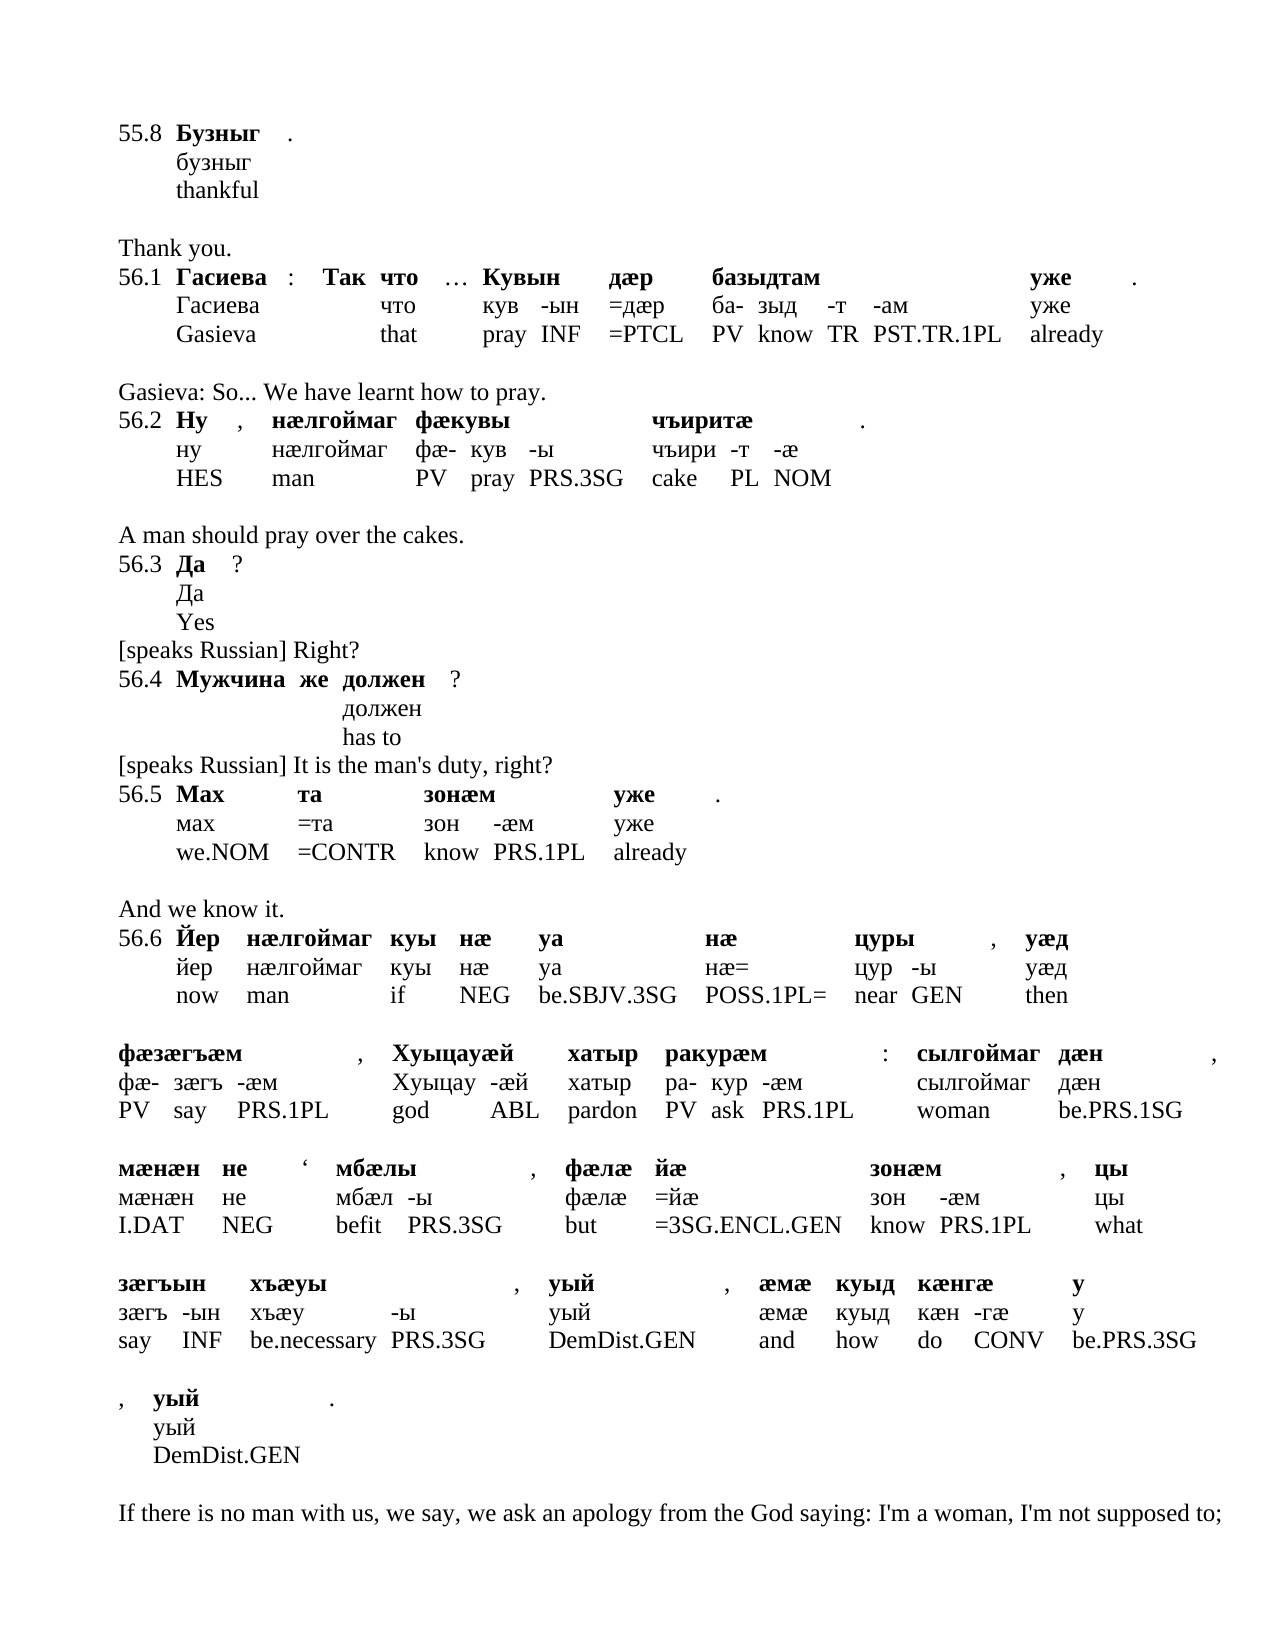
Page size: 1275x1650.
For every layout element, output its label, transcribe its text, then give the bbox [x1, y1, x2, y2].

text =PTCL [609, 319, 684, 348]
text -æм [237, 1067, 329, 1096]
text INF [541, 319, 581, 348]
text у [1072, 1297, 1197, 1326]
text уый [153, 1412, 301, 1441]
text кæнгæ [917, 1268, 1058, 1297]
text befit [336, 1211, 393, 1239]
text дæн [1058, 1038, 1197, 1067]
text PL [730, 463, 759, 492]
text , [990, 923, 1011, 952]
text PRS.1PL [493, 837, 586, 866]
text . [287, 118, 308, 147]
text мæнæн [118, 1182, 194, 1211]
text HES [176, 463, 223, 492]
text ра- [665, 1067, 697, 1096]
text что [380, 262, 430, 291]
text ABL [490, 1096, 540, 1124]
text уже [1030, 291, 1103, 319]
text Yes [176, 607, 218, 636]
text зонæм [870, 1153, 1046, 1182]
text хъæу [250, 1297, 377, 1326]
text кув [482, 291, 527, 319]
text цуры [854, 923, 977, 952]
text Хуыцау [392, 1067, 476, 1096]
text … [443, 262, 468, 291]
text уже [613, 808, 687, 837]
text дæр [609, 262, 698, 291]
text thankful [176, 176, 259, 204]
text хатыр [568, 1038, 651, 1067]
text нæ [705, 923, 841, 952]
text be.PRS.1SG [1058, 1096, 1183, 1124]
text Gasieva [176, 319, 260, 348]
text -æй [490, 1067, 540, 1096]
text фæлæ [565, 1153, 641, 1182]
text Гасиева [176, 291, 260, 319]
text 56.4 [118, 664, 162, 693]
text базыдтам [712, 262, 1016, 291]
text фæкувы [415, 406, 638, 434]
text 55.8 [118, 118, 162, 147]
text нæлгоймаг [272, 406, 401, 434]
text Гасиева [176, 262, 274, 291]
text now [176, 981, 219, 1009]
text know [424, 837, 479, 866]
text NEG [222, 1211, 273, 1239]
text =CONTR [297, 837, 396, 866]
text Да [176, 578, 204, 607]
text кур [711, 1067, 748, 1096]
text , [530, 1153, 551, 1182]
text -ы [529, 434, 624, 463]
text фæ- [415, 434, 457, 463]
text ба- [712, 291, 744, 319]
text бузныг [176, 147, 259, 176]
text -ы [911, 952, 963, 981]
text йæ [654, 1153, 856, 1182]
text Бузныг [176, 118, 273, 147]
text фæзæгъæм [118, 1038, 343, 1067]
text -ам [873, 291, 1002, 319]
text уа [538, 952, 677, 981]
text ask [711, 1096, 748, 1124]
text already [613, 837, 687, 866]
text do [917, 1326, 960, 1354]
text Ну [176, 406, 223, 434]
text -æм [493, 808, 586, 837]
text say [173, 1096, 223, 1124]
text PRS.1PL [762, 1096, 854, 1124]
text должен [342, 693, 422, 722]
text куыд [836, 1268, 904, 1297]
text хъæуы [250, 1268, 500, 1297]
text NOM [773, 463, 832, 492]
text be.necessary [250, 1326, 377, 1354]
text чъиритæ [652, 406, 846, 434]
text куы [390, 923, 445, 952]
text PRS.1PL [939, 1211, 1032, 1239]
text that [380, 319, 430, 348]
text PRS.3SG [407, 1211, 502, 1239]
text мбæлы [336, 1153, 516, 1182]
text зæгъын [118, 1268, 236, 1297]
text дæн [1058, 1067, 1183, 1096]
text уый [548, 1268, 710, 1297]
text -ын [541, 291, 581, 319]
text god [392, 1096, 476, 1124]
text мæнæн [118, 1153, 208, 1182]
text what [1094, 1211, 1143, 1239]
text : [287, 262, 308, 291]
text -æ [773, 434, 832, 463]
text сылгоймаг [917, 1067, 1031, 1096]
text [speaks Russian] Right? [118, 636, 1249, 664]
text Так [322, 262, 366, 291]
text хатыр [568, 1067, 637, 1096]
text -т [730, 434, 759, 463]
text -æм [939, 1182, 1032, 1211]
text Кувын [482, 262, 595, 291]
text 56.5 [118, 779, 162, 808]
text зæгъ [118, 1297, 168, 1326]
text pardon [568, 1096, 637, 1124]
text . [859, 406, 880, 434]
text цы [1094, 1182, 1143, 1211]
text ? [232, 549, 253, 578]
text =йæ [654, 1182, 842, 1211]
text PV [712, 319, 744, 348]
text =дæр [609, 291, 684, 319]
text then [1025, 981, 1068, 1009]
text . [1131, 262, 1152, 291]
text A man should pray over the cakes. [118, 521, 1249, 549]
text нæлгоймаг [272, 434, 388, 463]
text how [836, 1326, 890, 1354]
text Да [176, 549, 218, 578]
text уый [153, 1383, 315, 1412]
text куыд [836, 1297, 890, 1326]
text PRS.3SG [529, 463, 624, 492]
text And we know it. [118, 894, 1249, 923]
text мах [176, 808, 269, 837]
text NEG [459, 981, 511, 1009]
text PRS.3SG [391, 1326, 486, 1354]
text INF [182, 1326, 222, 1354]
text PST.TR.1PL [873, 319, 1002, 348]
text . [328, 1383, 349, 1412]
text DemDist.GEN [153, 1441, 301, 1469]
text йер [176, 952, 219, 981]
text сылгоймаг [917, 1038, 1044, 1067]
text =3SG.ENCL.GEN [654, 1211, 842, 1239]
text чъири [652, 434, 716, 463]
text DemDist.GEN [548, 1326, 696, 1354]
text ? [449, 664, 471, 693]
text уже [613, 779, 701, 808]
text ‎‎[speaks Russian] It is the man's duty, right? [118, 751, 1249, 779]
text ну [176, 434, 202, 463]
text Хуыцауæй [392, 1038, 554, 1067]
text be.PRS.3SG [1072, 1326, 1197, 1354]
text кув [470, 434, 515, 463]
text уæд [1025, 923, 1082, 952]
text say [118, 1326, 168, 1354]
text man [246, 981, 362, 1009]
text цы [1094, 1153, 1157, 1182]
text зыд [758, 291, 813, 319]
text же [299, 664, 329, 693]
text , [357, 1038, 378, 1067]
text be.SBJV.3SG [538, 981, 677, 1009]
text нæ [459, 923, 524, 952]
text Мужчина [176, 664, 286, 693]
text near [854, 981, 897, 1009]
text but [565, 1211, 627, 1239]
text -ы [407, 1182, 502, 1211]
text =та [297, 808, 396, 837]
text . [714, 779, 736, 808]
text know [870, 1211, 926, 1239]
text already [1030, 319, 1103, 348]
text ракурæм [665, 1038, 868, 1067]
text зонæм [424, 779, 599, 808]
text man [272, 463, 388, 492]
text уый [548, 1297, 696, 1326]
text фæлæ [565, 1182, 627, 1211]
text не [222, 1153, 287, 1182]
text Gasieva: So... We have learnt how to pray. [118, 377, 1249, 406]
text нæлгоймаг [246, 923, 376, 952]
text ‘ [301, 1153, 322, 1182]
text , [724, 1268, 745, 1297]
text PV [665, 1096, 697, 1124]
text : [882, 1038, 903, 1067]
text know [758, 319, 813, 348]
text 56.6 [118, 923, 162, 952]
text , [237, 406, 258, 434]
text woman [917, 1096, 1031, 1124]
text должен [342, 664, 436, 693]
text and [759, 1326, 808, 1354]
text has to [342, 722, 436, 751]
text 56.1 [118, 262, 162, 291]
text , [118, 1383, 139, 1412]
text уже [1030, 262, 1117, 291]
text , [1059, 1153, 1081, 1182]
text , [1211, 1038, 1232, 1067]
text -ы [391, 1297, 486, 1326]
text PRS.1PL [237, 1096, 329, 1124]
text PV [415, 463, 457, 492]
text -æм [762, 1067, 854, 1096]
text If there is no man with us, we say, we ask an apology from the God saying: I'm a woman, I'm not supposed to; [118, 1498, 1249, 1527]
text -т [827, 291, 859, 319]
text pray [482, 319, 527, 348]
text cake [652, 463, 716, 492]
text TR [827, 319, 859, 348]
text фæ- [118, 1067, 159, 1096]
text CONV [973, 1326, 1044, 1354]
text æмæ [759, 1268, 822, 1297]
text куы [390, 952, 432, 981]
text -ын [182, 1297, 222, 1326]
text нæ [459, 952, 511, 981]
text зон [424, 808, 479, 837]
text у [1072, 1268, 1211, 1297]
text нæ= [705, 952, 827, 981]
text 56.2 [118, 406, 162, 434]
text POSS.1PL= [705, 981, 827, 1009]
text I.DAT [118, 1211, 194, 1239]
text уæд [1025, 952, 1068, 981]
text кæн [917, 1297, 960, 1326]
text зон [870, 1182, 926, 1211]
text Йер [176, 923, 233, 952]
text æмæ [759, 1297, 808, 1326]
text мбæл [336, 1182, 393, 1211]
text 56.3 [118, 549, 162, 578]
text , [513, 1268, 534, 1297]
text pray [470, 463, 515, 492]
text if [390, 981, 432, 1009]
text we.NOM [176, 837, 269, 866]
text -гæ [973, 1297, 1044, 1326]
text Мах [176, 779, 283, 808]
text не [222, 1182, 273, 1211]
text GEN [911, 981, 963, 1009]
text нæлгоймаг [246, 952, 362, 981]
text что [380, 291, 416, 319]
text Thank you. [118, 233, 1249, 262]
text зæгъ [173, 1067, 223, 1096]
text та [297, 779, 410, 808]
text уа [538, 923, 691, 952]
text цур [854, 952, 897, 981]
text PV [118, 1096, 159, 1124]
